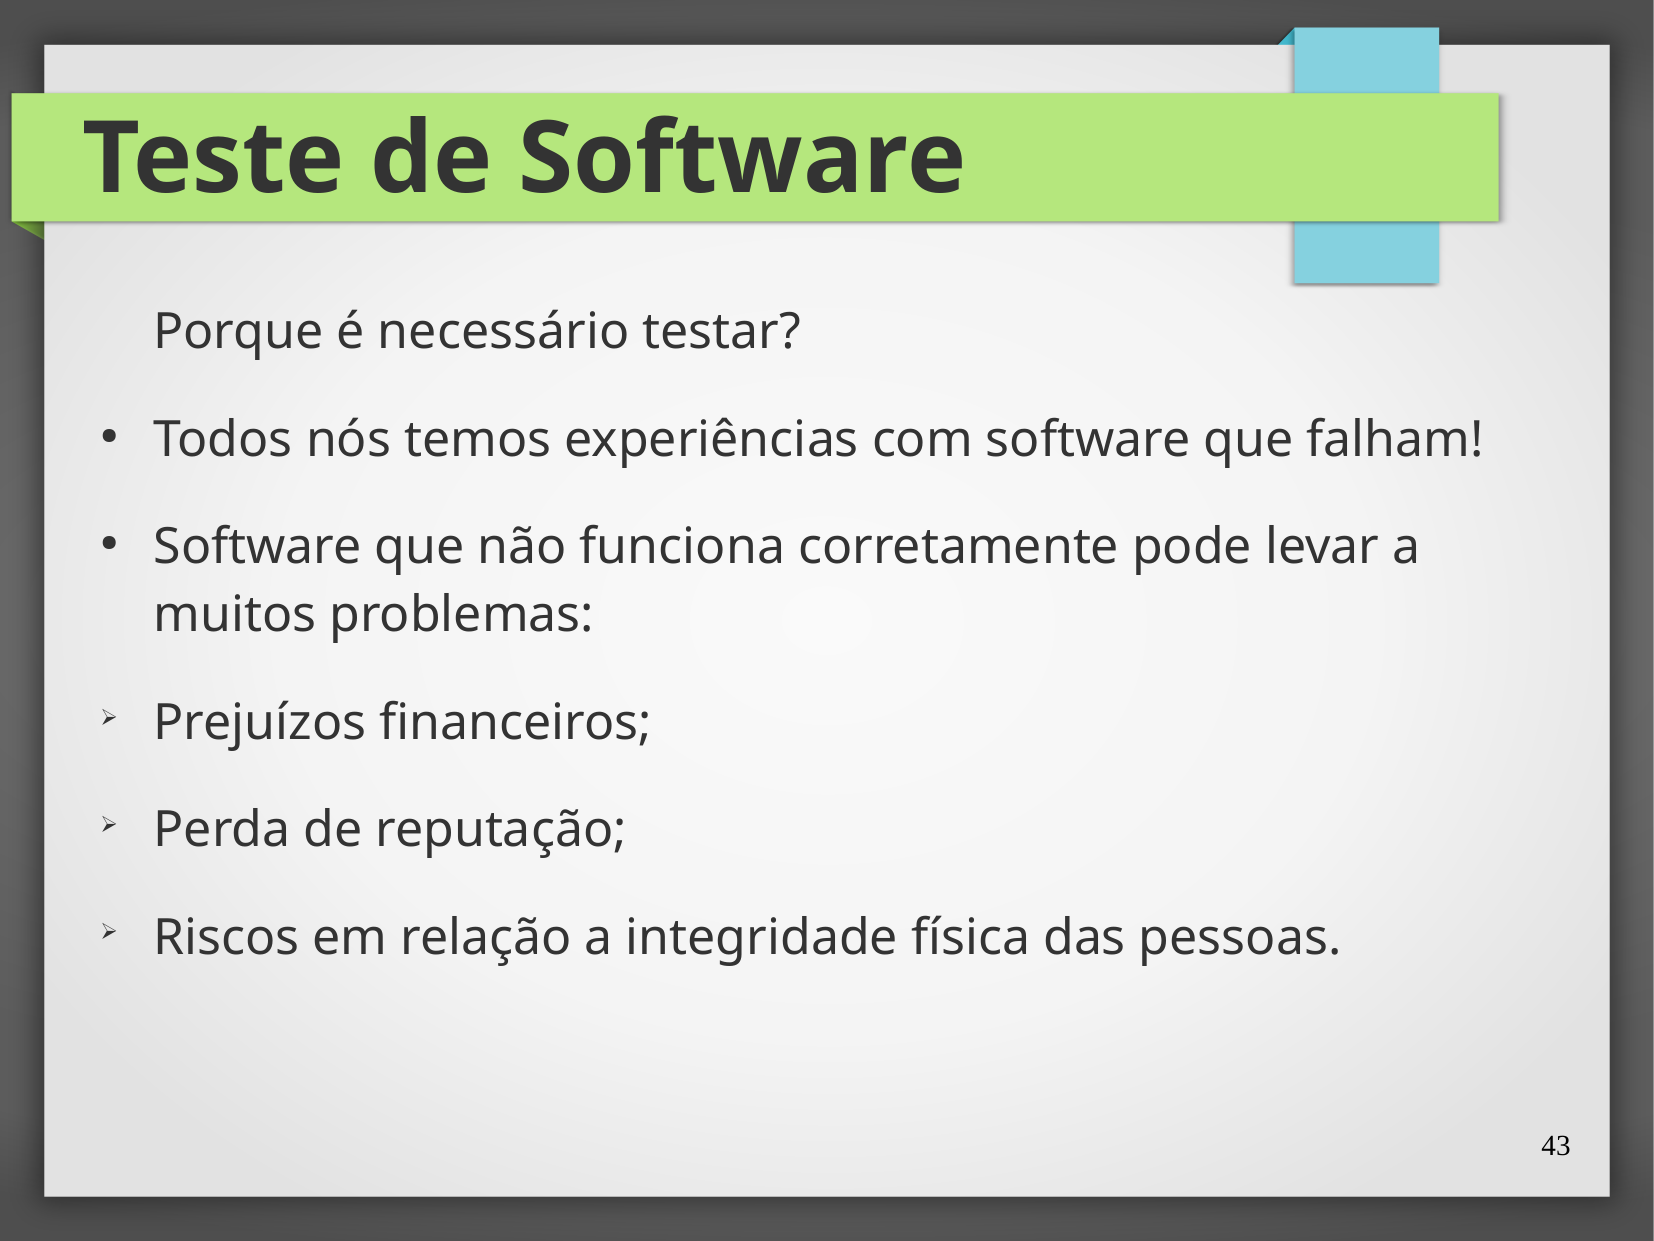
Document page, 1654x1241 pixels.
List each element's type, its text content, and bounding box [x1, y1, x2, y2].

list Porque é necessário testar? Todos nós temos experiências com software que falham! Software que não funciona corretamente pode levar a muitos problemas: Prejuízos financeiros; Perda de reputação; Riscos em relação a integridade física das pessoas. [82, 295, 1571, 1015]
title Teste de Software [82, 37, 1264, 270]
picture [0, 0, 1654, 1241]
